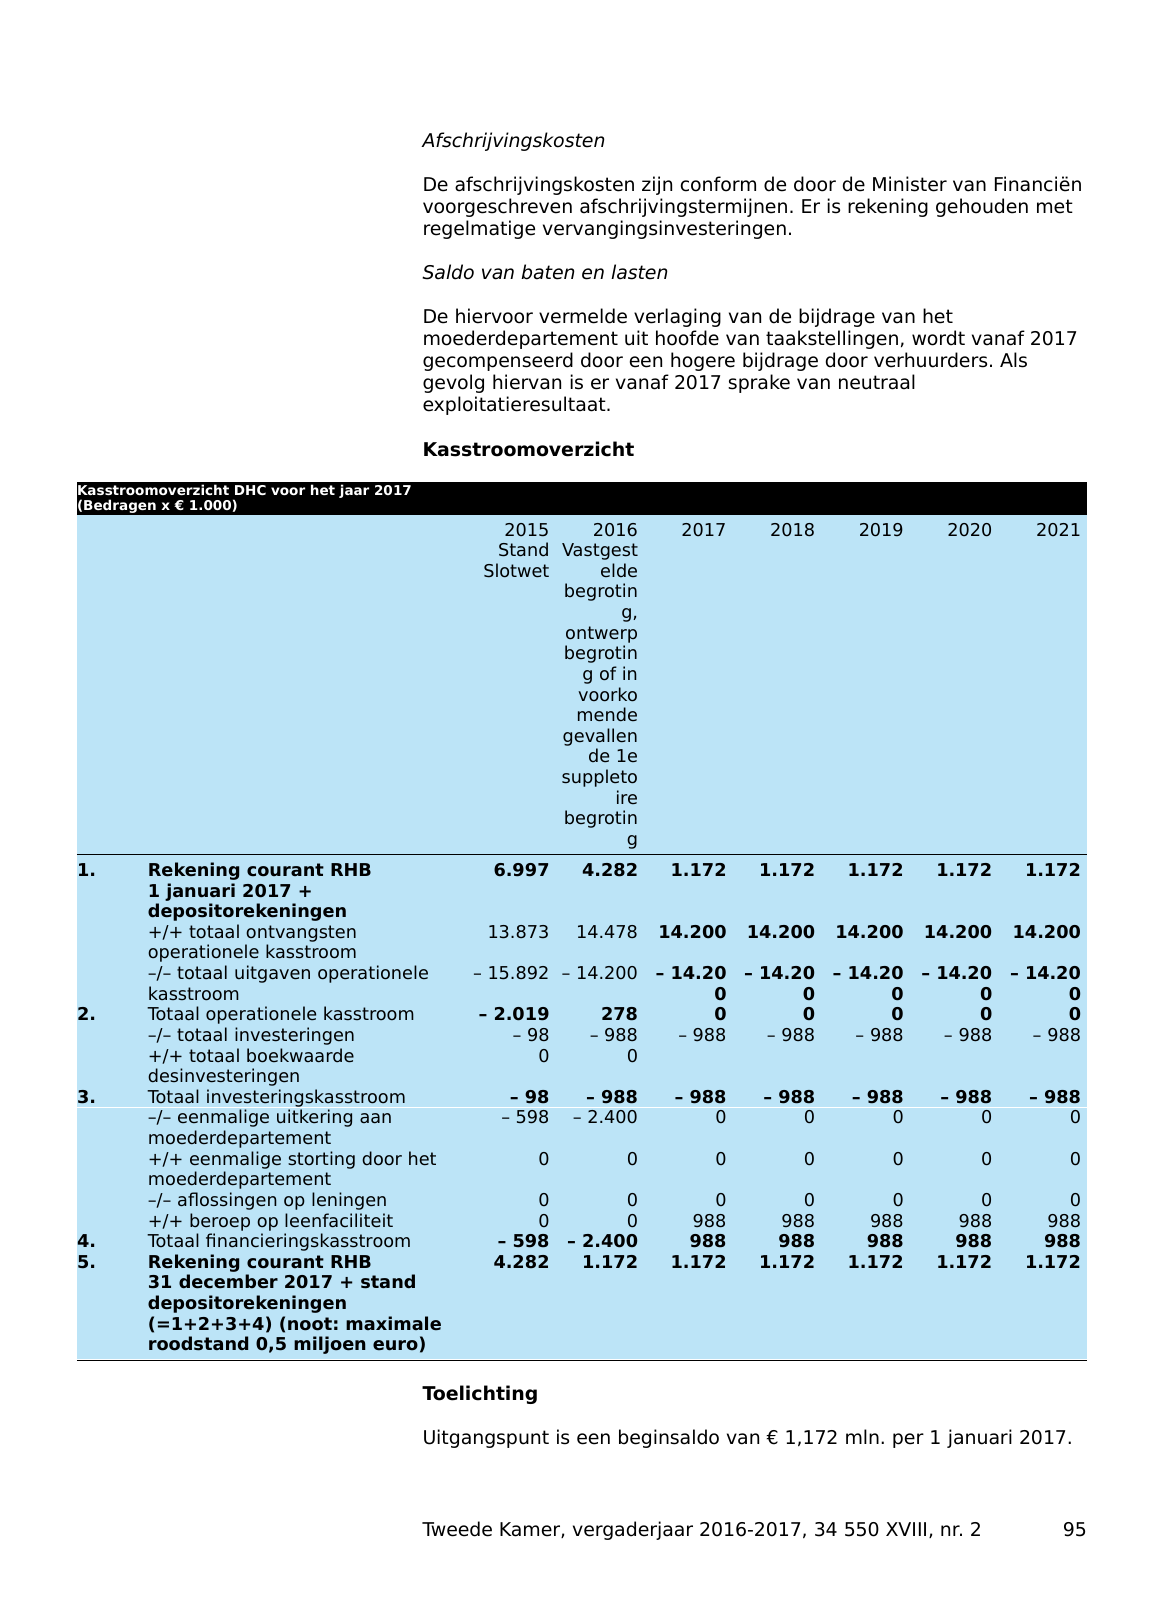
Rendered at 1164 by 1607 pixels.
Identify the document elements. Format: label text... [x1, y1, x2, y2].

table_cell –/– totaal investeringen [142, 1025, 466, 1046]
table_cell 2. [77, 1004, 142, 1025]
table_cell 1.172 [732, 855, 821, 922]
table_cell –/– totaal uitgaven operationele kasstroom [142, 963, 466, 1004]
table_cell 2021 [998, 515, 1087, 854]
table_cell 0 [644, 1190, 732, 1211]
table_cell Totaal financieringskasstroom [142, 1231, 466, 1252]
table_cell 1.172 [555, 1252, 644, 1359]
table_cell 0 [909, 1190, 998, 1211]
table_cell 1.172 [732, 1252, 821, 1359]
text De hiervoor vermelde verlaging van de bijdrage van het moederdepartement uit hoofde van taakstellingen, wordt vanaf 2017 gecompenseerd door een hogere bijdrage door verhuurders. Als gevolg hiervan is er vanaf 2017 sprake van neutraal exploitatieresultaat. [422, 306, 1087, 416]
table_cell 0 [466, 1211, 555, 1231]
table_cell [821, 1046, 909, 1087]
table_cell 14.200 [732, 922, 821, 963]
table_cell 4.282 [466, 1252, 555, 1359]
table_cell 988 [821, 1231, 909, 1252]
table_cell – 988 [998, 1025, 1087, 1046]
subtitle Toelichting [422, 1383, 1087, 1405]
table_cell 4.282 [555, 855, 644, 922]
table_cell 988 [644, 1211, 732, 1231]
table_cell 0 [555, 1211, 644, 1231]
table_cell 0 [555, 1149, 644, 1190]
table_cell [77, 1046, 142, 1087]
table_cell 1.172 [909, 1252, 998, 1359]
table_cell Totaal operationele kasstroom [142, 1004, 466, 1025]
table_cell – 14.200 [909, 963, 998, 1004]
table_cell [644, 1046, 732, 1087]
table_cell 14.478 [555, 922, 644, 963]
table_cell 0 [644, 1108, 732, 1149]
table_cell 0 [998, 1108, 1087, 1149]
table_cell – 98 [466, 1087, 555, 1107]
table_cell 0 [732, 1149, 821, 1190]
table_cell – 988 [732, 1025, 821, 1046]
table_cell 2020 [909, 515, 998, 854]
subtitle Afschrijvingskosten [422, 130, 1087, 152]
table_cell 988 [909, 1231, 998, 1252]
table_cell 1. [77, 855, 142, 922]
table_cell +/+ totaal boekwaarde desinvesteringen [142, 1046, 466, 1087]
table_cell 1.172 [821, 1252, 909, 1359]
table_cell – 14.200 [555, 963, 644, 1004]
table_header Kasstroomoverzicht DHC voor het jaar 2017 (Bedragen x € 1.000) [77, 482, 1087, 514]
table_cell 0 [732, 1108, 821, 1149]
table_cell – 988 [555, 1025, 644, 1046]
table_cell 2019 [821, 515, 909, 854]
table_cell 0 [644, 1004, 732, 1025]
table_cell 988 [732, 1231, 821, 1252]
table_cell 2017 [644, 515, 732, 854]
table_cell 0 [909, 1108, 998, 1149]
table_cell 1.172 [644, 1252, 732, 1359]
text De afschrijvingskosten zijn conform de door de Minister van Financiën voorgeschreven afschrijvingstermijnen. Er is rekening gehouden met regelmatige vervangingsinvesteringen. [422, 174, 1087, 240]
table_cell 988 [644, 1231, 732, 1252]
table_cell 2016 Vastgestelde begroting, ontwerpbegroting of in voorkomende gevallen de 1e suppletoire begroting [555, 515, 644, 854]
table_cell [77, 1108, 142, 1149]
table_cell 1.172 [998, 1252, 1087, 1359]
table_cell 0 [821, 1004, 909, 1025]
table_cell – 14.200 [732, 963, 821, 1004]
table_cell 14.200 [909, 922, 998, 963]
table_cell 0 [821, 1108, 909, 1149]
subtitle Kasstroomoverzicht [422, 438, 1087, 460]
subtitle Saldo van baten en lasten [422, 262, 1087, 284]
text Uitgangspunt is een beginsaldo van € 1,172 mln. per 1 januari 2017. [422, 1427, 1087, 1449]
table_cell 13.873 [466, 922, 555, 963]
table_cell +/+ beroep op leenfaciliteit [142, 1211, 466, 1231]
table_cell – 2.400 [555, 1108, 644, 1149]
table_cell [77, 1149, 142, 1190]
table_cell – 988 [821, 1025, 909, 1046]
table_cell – 988 [644, 1087, 732, 1107]
table_cell – 2.400 [555, 1231, 644, 1252]
table_cell 5. [77, 1252, 142, 1359]
table_cell Rekening courant RHB 31 december 2017 + stand depositorekeningen (=1+2+3+4) (noot: maximale roodstand 0,5 miljoen euro) [142, 1252, 466, 1359]
table_cell – 988 [909, 1087, 998, 1107]
table_cell [77, 1190, 142, 1211]
table_cell – 988 [555, 1087, 644, 1107]
table_cell 2018 [732, 515, 821, 854]
table_cell –/– eenmalige uitkering aan moederdepartement [142, 1108, 466, 1149]
table_cell 0 [732, 1190, 821, 1211]
table_cell 0 [732, 1004, 821, 1025]
table_cell +/+ eenmalige storting door het moederdepartement [142, 1149, 466, 1190]
table_cell – 988 [909, 1025, 998, 1046]
table_cell – 14.200 [644, 963, 732, 1004]
table_cell – 988 [821, 1087, 909, 1107]
table_cell 6.997 [466, 855, 555, 922]
table_cell [77, 963, 142, 1004]
table_cell 0 [466, 1190, 555, 1211]
table_cell 3. [77, 1087, 142, 1107]
table_cell Rekening courant RHB 1 januari 2017 + depositorekeningen [142, 855, 466, 922]
table_cell 4. [77, 1231, 142, 1252]
table_cell Totaal investeringskasstroom [142, 1087, 466, 1107]
table_cell 1.172 [821, 855, 909, 922]
table_cell 0 [644, 1149, 732, 1190]
table_cell 0 [555, 1190, 644, 1211]
table_cell [77, 1025, 142, 1046]
table_cell 0 [909, 1004, 998, 1025]
table_cell –/– aflossingen op leningen [142, 1190, 466, 1211]
table_cell [998, 1046, 1087, 1087]
table_cell 1.172 [998, 855, 1087, 922]
table_cell 14.200 [998, 922, 1087, 963]
table_cell [909, 1046, 998, 1087]
table_cell – 14.200 [998, 963, 1087, 1004]
table_cell 988 [998, 1211, 1087, 1231]
table_cell – 2.019 [466, 1004, 555, 1025]
table_cell 0 [555, 1046, 644, 1087]
table_cell – 988 [732, 1087, 821, 1107]
table_cell – 98 [466, 1025, 555, 1046]
table_cell 988 [821, 1211, 909, 1231]
table_cell 0 [909, 1149, 998, 1190]
table_cell – 988 [644, 1025, 732, 1046]
table_cell – 15.892 [466, 963, 555, 1004]
table_cell [77, 515, 142, 854]
table_cell 0 [466, 1149, 555, 1190]
table_cell 988 [998, 1231, 1087, 1252]
table_cell 1.172 [644, 855, 732, 922]
table_cell [142, 515, 466, 854]
table_cell – 598 [466, 1231, 555, 1252]
table_cell [77, 1211, 142, 1231]
table_cell 0 [998, 1004, 1087, 1025]
table_cell 278 [555, 1004, 644, 1025]
table_cell 988 [909, 1211, 998, 1231]
table_cell 2015 Stand Slotwet [466, 515, 555, 854]
table_cell [732, 1046, 821, 1087]
table_cell 0 [466, 1046, 555, 1087]
table_cell 0 [998, 1149, 1087, 1190]
table_cell +/+ totaal ontvangsten operationele kasstroom [142, 922, 466, 963]
table_cell 14.200 [644, 922, 732, 963]
table_cell [77, 922, 142, 963]
table_cell 0 [998, 1190, 1087, 1211]
table_cell 988 [732, 1211, 821, 1231]
table_cell 0 [821, 1149, 909, 1190]
table_cell – 988 [998, 1087, 1087, 1107]
table_cell – 14.200 [821, 963, 909, 1004]
table_cell 0 [821, 1190, 909, 1211]
table_cell 1.172 [909, 855, 998, 922]
table_cell – 598 [466, 1108, 555, 1149]
table_cell 14.200 [821, 922, 909, 963]
